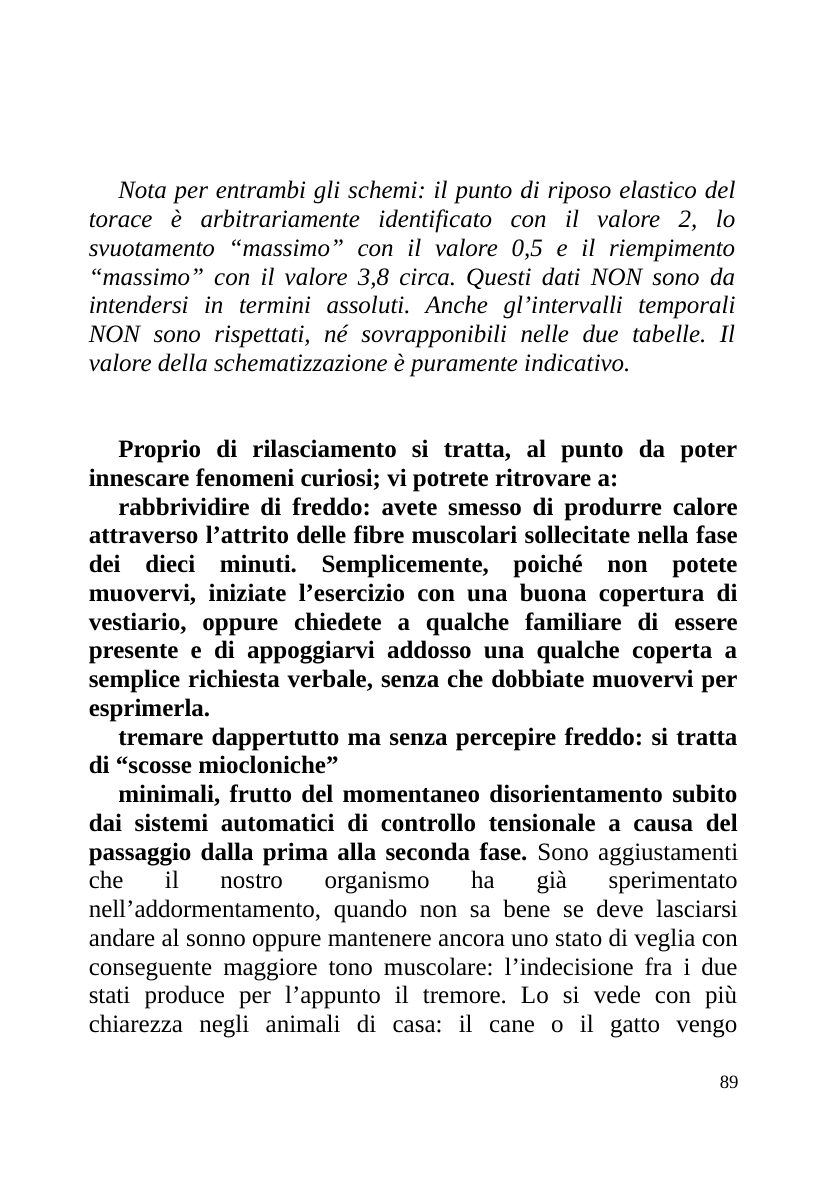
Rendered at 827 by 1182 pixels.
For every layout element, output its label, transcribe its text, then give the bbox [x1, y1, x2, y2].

list tremare dappertutto ma senza percepire freddo: si tratta di “scosse miocloniche” [88, 722, 738, 779]
text Proprio di rilasciamento si tratta, al punto da poter innescare fenomeni curiosi; vi potrete ritrovare a: [88, 434, 738, 492]
list rabbrividire di freddo: avete smesso di produrre calore attraverso l’attrito delle fibre muscolari sollecitate nella fase dei dieci minuti. Semplicemente, poiché non potete muovervi, iniziate l’esercizio con una buona copertura di vestiario, oppure chiedete a qualche familiare di essere presente e di appoggiarvi addosso una qualche coperta a semplice richiesta verbale, senza che dobbiate muovervi per esprimerla. [88, 492, 738, 722]
list minimali, frutto del momentaneo disorientamento subito dai sistemi automatici di controllo tensionale a causa del passaggio dalla prima alla seconda fase. Sono aggiustamenti che il nostro organismo ha già sperimentato nell’addormentamento, quando non sa bene se deve lasciarsi andare al sonno oppure mantenere ancora uno stato di veglia con conseguente maggiore tono muscolare: l’indecisione fra i due stati produce per l’appunto il tremore. Lo si vede con più chiarezza negli animali di casa: il cane o il gatto vengo [88, 779, 738, 1038]
text Nota per entrambi gli schemi: il punto di riposo elastico del torace è arbitrariamente identificato con il valore 2, lo svuotamento “massimo” con il valore 0,5 e il riempimento “massimo” con il valore 3,8 circa. Questi dati NON sono da intendersi in termini assoluti. Anche gl’intervalli temporali NON sono rispettati, né sovrapponibili nelle due tabelle. Il valore della schematizzazione è puramente indicativo. [88, 176, 738, 377]
